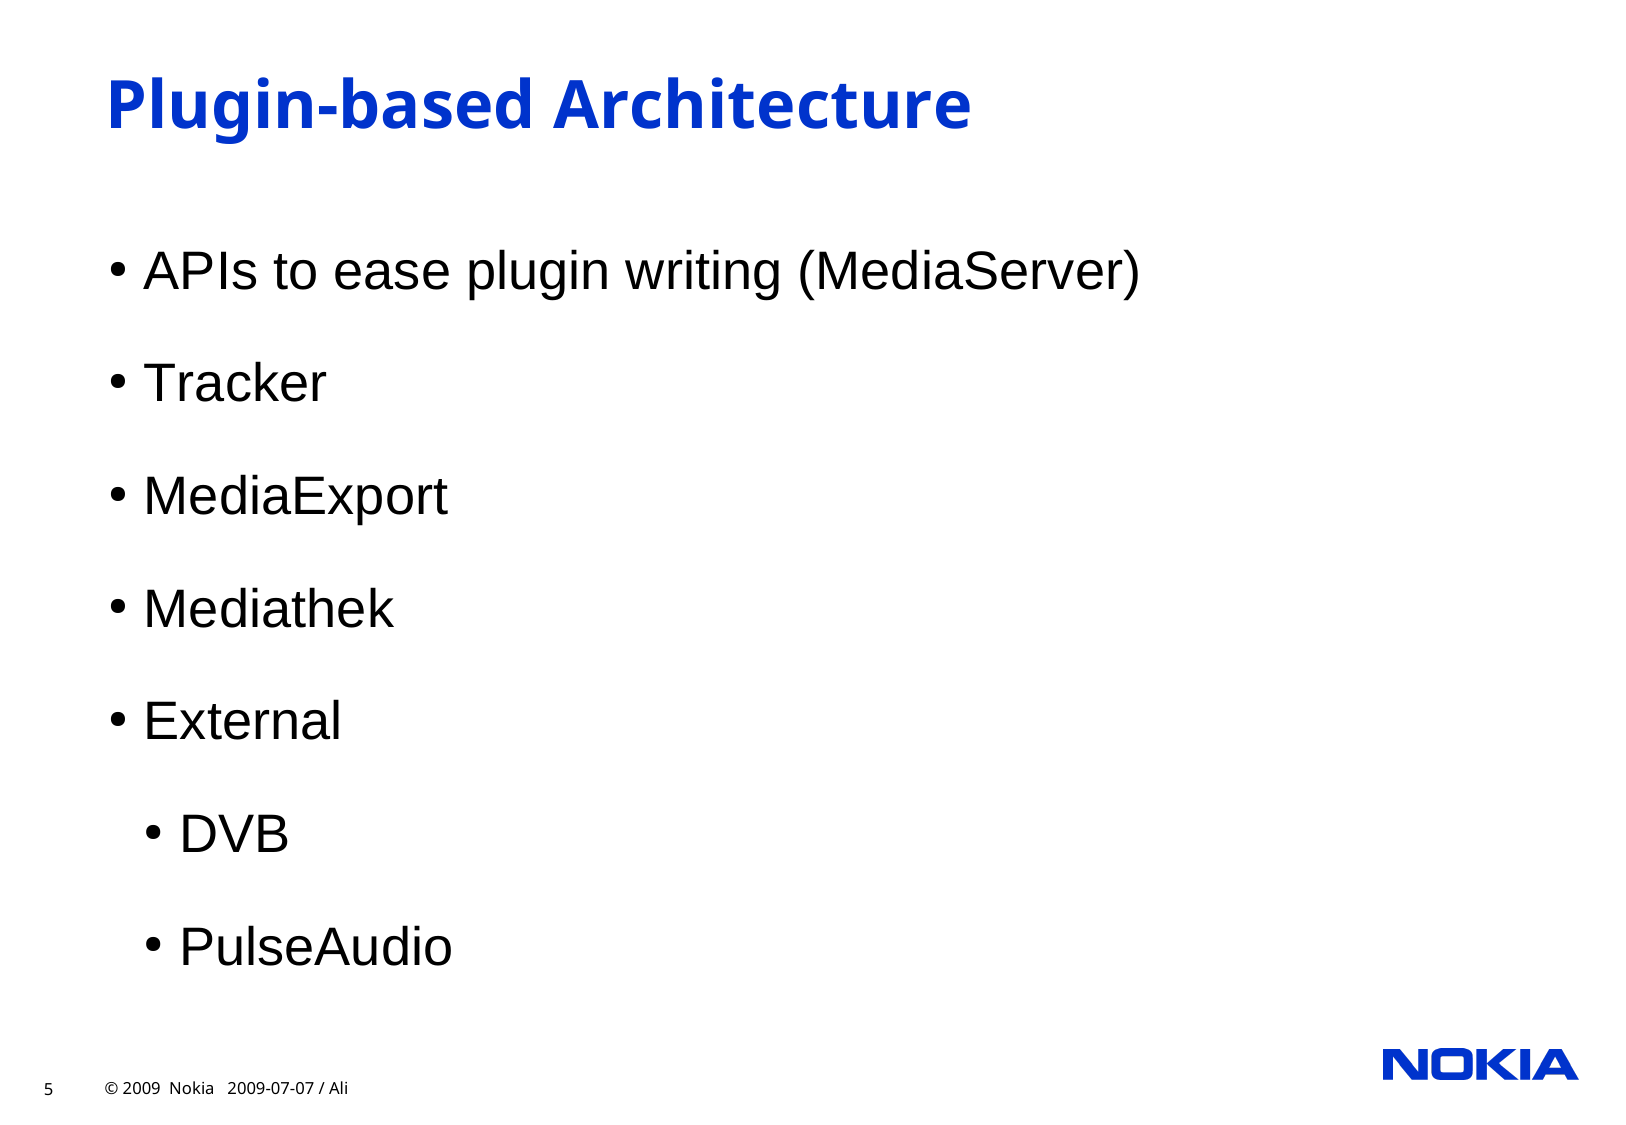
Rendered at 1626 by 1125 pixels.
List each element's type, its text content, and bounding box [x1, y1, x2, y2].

text_box APIs to ease plugin writing (MediaServer) Tracker MediaExport Mediathek External DVB PulseAudio [37, 224, 1477, 962]
picture [1383, 1048, 1579, 1080]
title Plugin-based Architecture [105, 17, 1126, 188]
